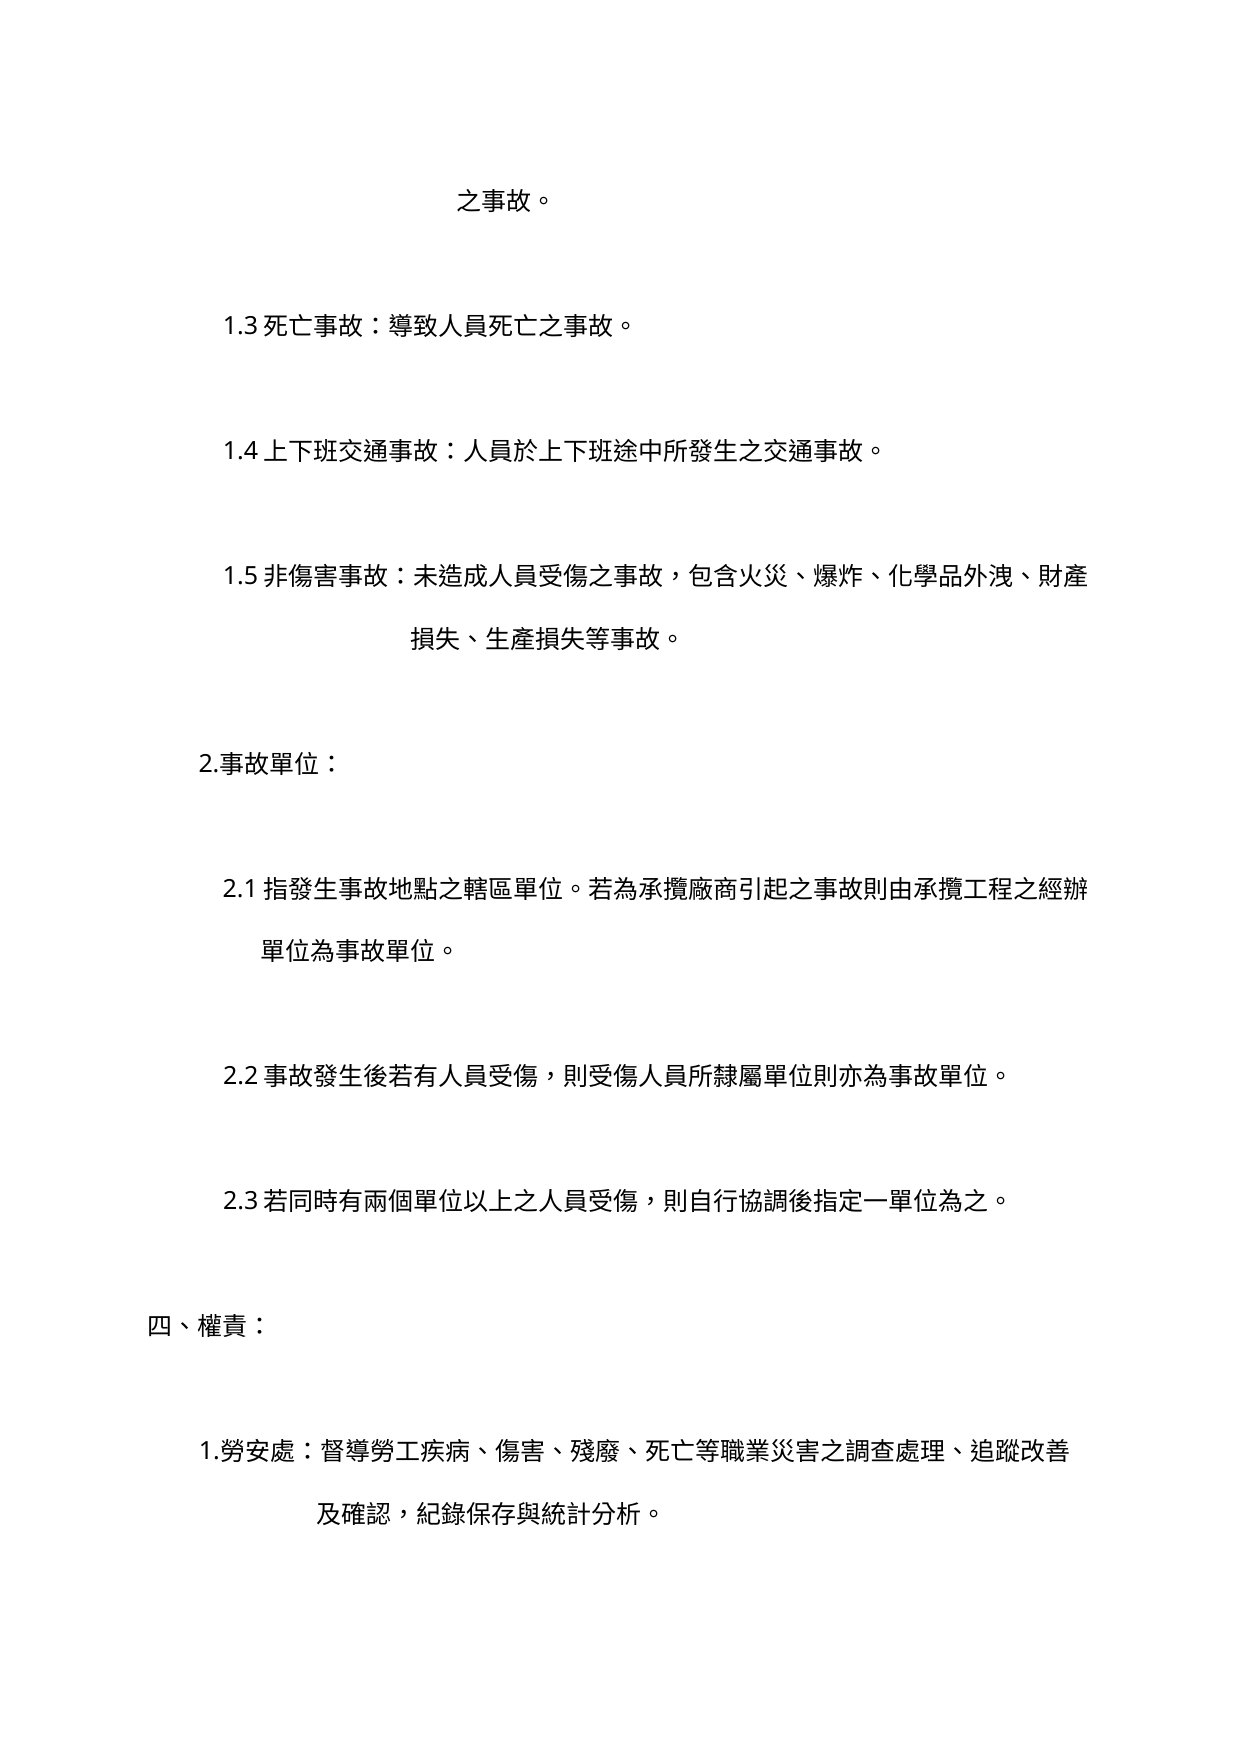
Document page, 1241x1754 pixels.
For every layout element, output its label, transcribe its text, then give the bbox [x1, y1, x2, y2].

text 2.事故單位： [148, 721, 1092, 783]
text 2.1指發生事故地點之轄區單位。若為承攬廠商引起之事故則由承攬工程之經辦單位為事故單位。 [222, 846, 1092, 971]
text 1.勞安處：督導勞工疾病、傷害、殘廢、死亡等職業災害之調查處理、追蹤改善及確認，紀錄保存與統計分析。 [199, 1408, 1092, 1533]
text 2.3若同時有兩個單位以上之人員受傷，則自行協調後指定一單位為之。 [223, 1158, 1092, 1221]
text 之事故。 [223, 158, 1092, 221]
text 1.5非傷害事故：未造成人員受傷之事故，包含火災、爆炸、化學品外洩、財產損失、生產損失等事故。 [223, 533, 1092, 658]
text 1.3死亡事故：導致人員死亡之事故。 [171, 283, 1092, 346]
text 2.2事故發生後若有人員受傷，則受傷人員所隸屬單位則亦為事故單位。 [223, 1033, 1092, 1096]
text 1.4上下班交通事故：人員於上下班途中所發生之交通事故。 [148, 408, 1092, 471]
text 四、權責： [148, 1283, 1092, 1346]
